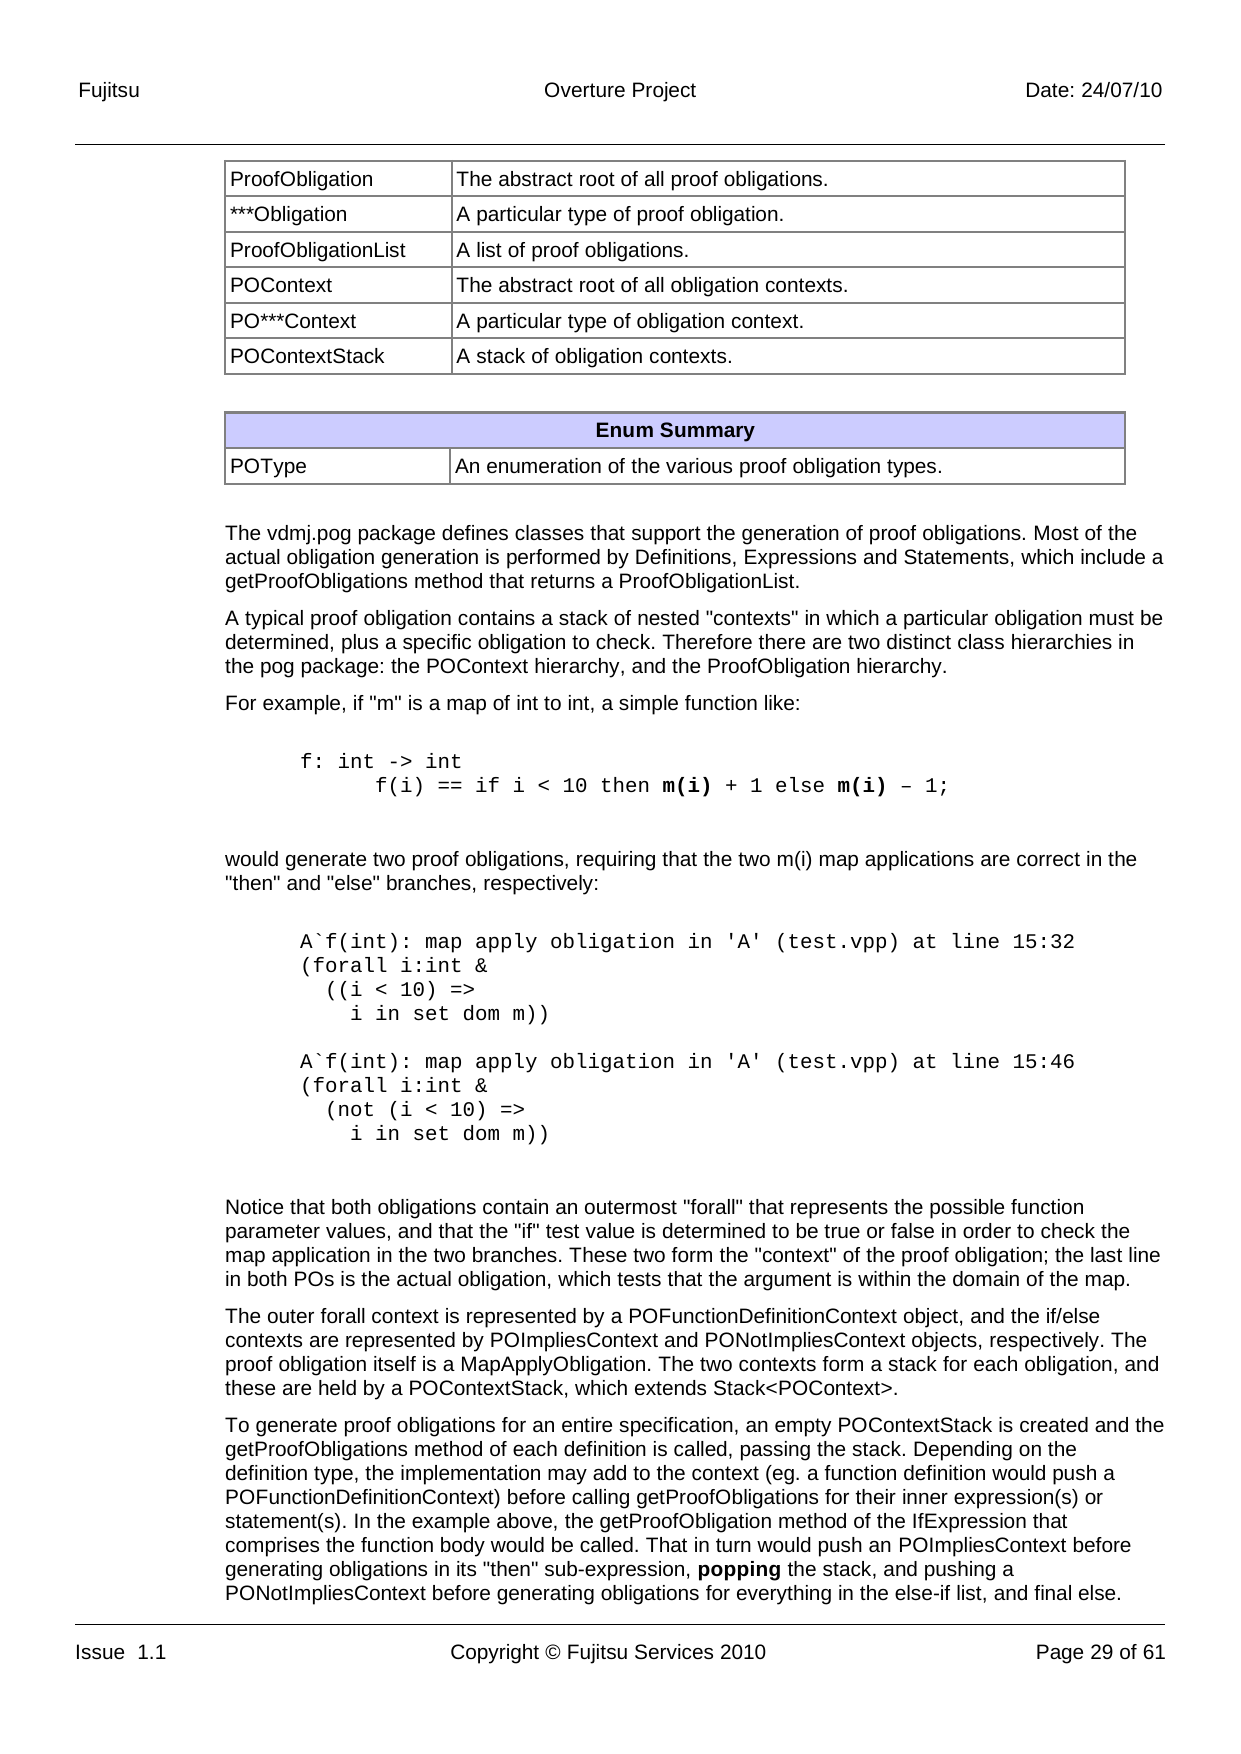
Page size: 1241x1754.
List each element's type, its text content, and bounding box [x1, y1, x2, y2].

text (not (i < 10) => [225, 1099, 1165, 1123]
table_cell POContextStack [226, 339, 451, 373]
table_cell POContext [226, 268, 451, 302]
text The outer forall context is represented by a POFunctionDefinitionContext object, and the if/else contexts are represented by POImpliesContext and PONotImpliesContext objects, respectively. The proof obligation itself is a MapApplyObligation. The two contexts form a stack for each obligation, and these are held by a POContextStack, which extends Stack<POContext>. [225, 1304, 1165, 1400]
text A`f(int): map apply obligation in 'A' (test.vpp) at line 15:32 [225, 931, 1165, 955]
table_cell PO***Context [226, 304, 451, 337]
table_cell A particular type of obligation context. [453, 304, 1124, 337]
text The vdmj.pog package defines classes that support the generation of proof obligations. Most of the actual obligation generation is performed by Definitions, Expressions and Statements, which include a getProofObligations method that returns a ProofObligationList. [225, 521, 1165, 593]
table_cell ProofObligationList [226, 233, 451, 266]
text Notice that both obligations contain an outermost "forall" that represents the possible function parameter values, and that the "if" test value is determined to be true or false in order to check the map application in the two branches. These two form the "context" of the proof obligation; the last line in both POs is the actual obligation, which tests that the argument is within the domain of the map. [225, 1195, 1165, 1291]
table_cell ***Obligation [226, 197, 451, 231]
text A`f(int): map apply obligation in 'A' (test.vpp) at line 15:46 [225, 1051, 1165, 1075]
text (forall i:int & [225, 955, 1165, 979]
text A typical proof obligation contains a stack of nested "contexts" in which a particular obligation must be determined, plus a specific obligation to check. Therefore there are two distinct class hierarchies in the pog package: the POContext hierarchy, and the ProofObligation hierarchy. [225, 606, 1165, 678]
table_header Enum Summary [226, 414, 1124, 447]
text i in set dom m)) [225, 1003, 1165, 1027]
table_cell ProofObligation [226, 162, 451, 195]
table_cell A particular type of proof obligation. [453, 197, 1124, 231]
text f: int -> int [225, 751, 1165, 775]
table_cell A stack of obligation contexts. [453, 339, 1124, 373]
text would generate two proof obligations, requiring that the two m(i) map applications are correct in the "then" and "else" branches, respectively: [225, 847, 1165, 895]
text i in set dom m)) [225, 1123, 1165, 1147]
text (forall i:int & [225, 1075, 1165, 1099]
text ((i < 10) => [225, 979, 1165, 1003]
table_cell POType [226, 449, 449, 482]
table_cell A list of proof obligations. [453, 233, 1124, 266]
table_cell The abstract root of all obligation contexts. [453, 268, 1124, 302]
table_cell The abstract root of all proof obligations. [453, 162, 1124, 195]
text To generate proof obligations for an entire specification, an empty POContextStack is created and the getProofObligations method of each definition is called, passing the stack. Depending on the definition type, the implementation may add to the context (eg. a function definition would push a POFunctionDefinitionContext) before calling getProofObligations for their inner expression(s) or statement(s). In the example above, the getProofObligation method of the IfExpression that comprises the function body would be called. That in turn would push an POImpliesContext before generating obligations in its "then" sub-expression, popping the stack, and pushing a PONotImpliesContext before generating obligations for everything in the else-if list, and final else. [225, 1412, 1165, 1605]
text For example, if "m" is a map of int to int, a simple function like: [225, 691, 1165, 714]
text f(i) == if i < 10 then m(i) + 1 else m(i) – 1; [225, 775, 1165, 799]
table_cell An enumeration of the various proof obligation types. [451, 449, 1124, 482]
